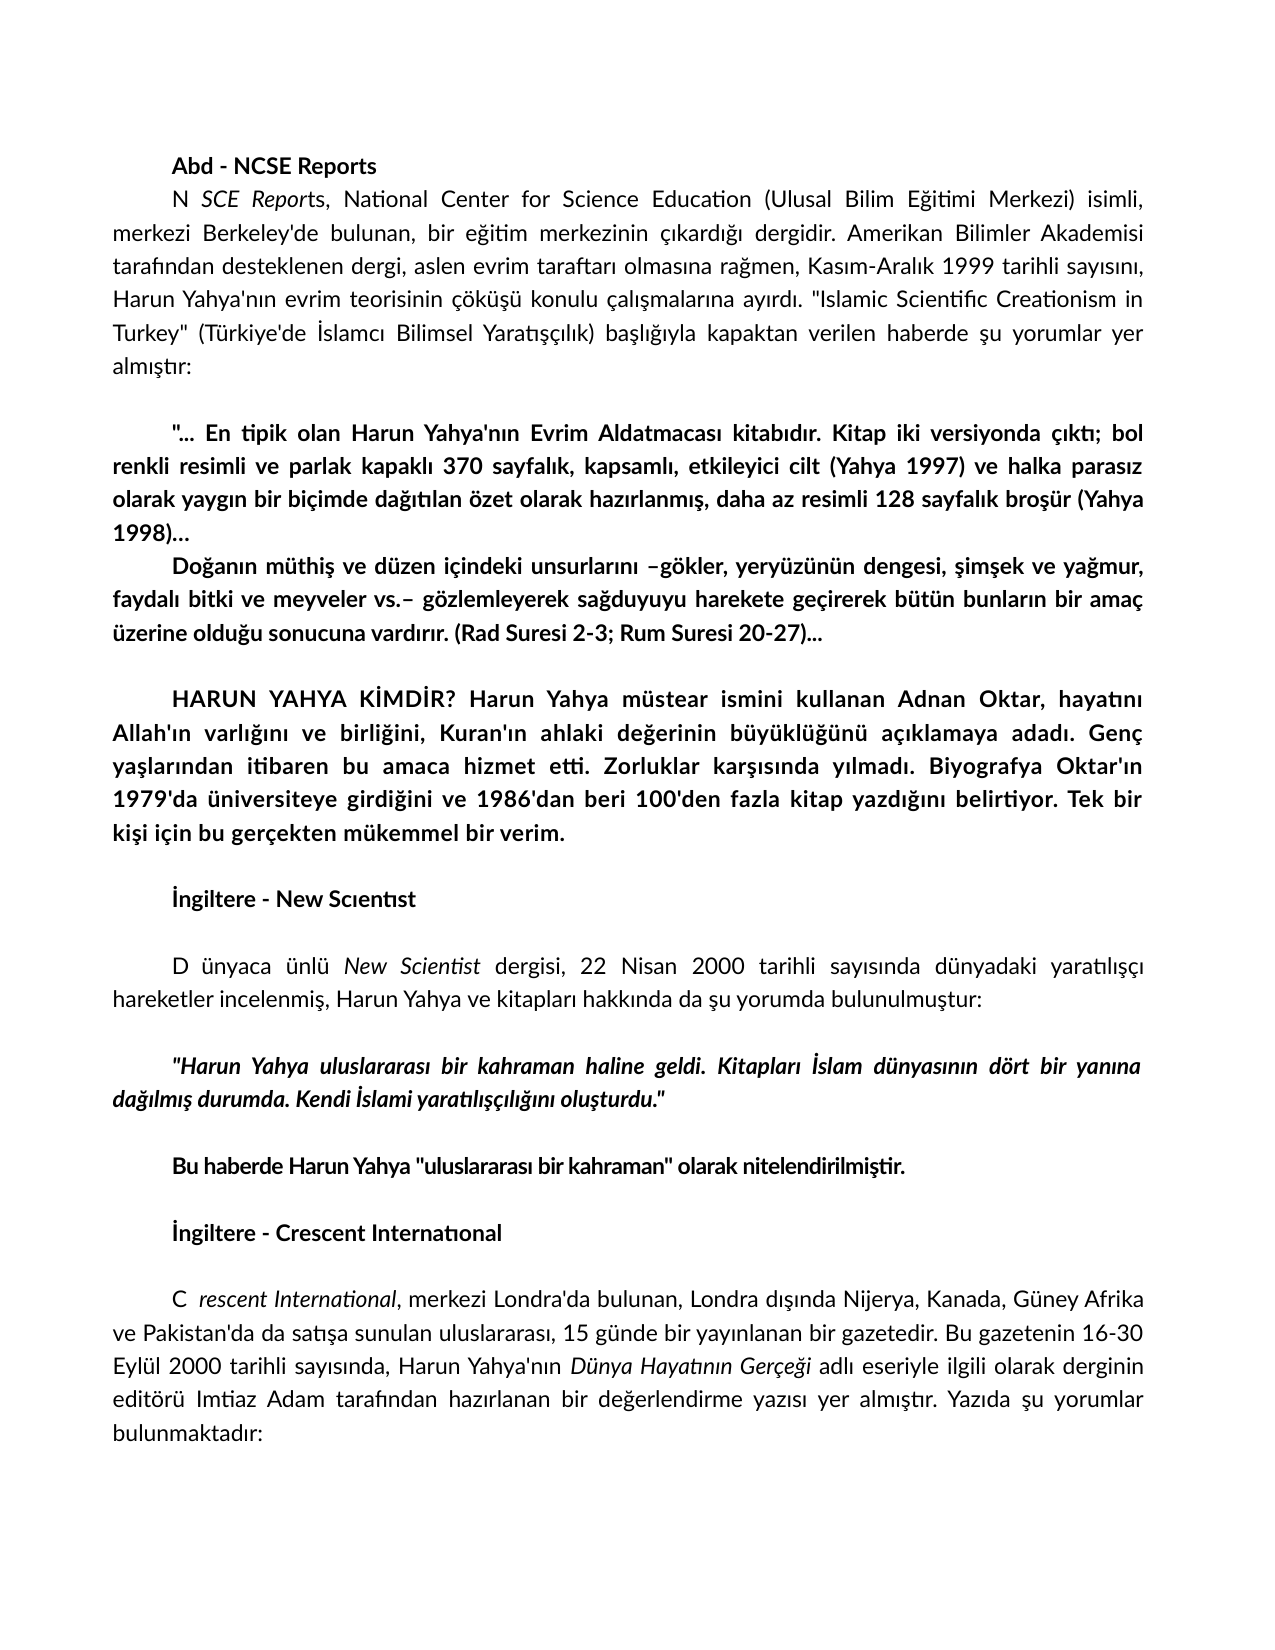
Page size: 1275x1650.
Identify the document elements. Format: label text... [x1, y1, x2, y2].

text Bu haberde Harun Yahya "uluslararası bir kahraman" olarak nitelendirilmiştir. [112, 1148, 1145, 1181]
text Crescent International, merkezi Londra'da bulunan, Londra dışında Nijerya, Kanada, Güney Afrika ve Pakistan'da da satışa sunulan uluslararası, 15 günde bir yayınlanan bir gazetedir. Bu gazetenin 16-30 Eylül 2000 tarihli sayısında, Harun Yahya'nın Dünya Hayatının Gerçeği adlı eseriyle ilgili olarak derginin editörü Imtiaz Adam tarafından hazırlanan bir değerlendirme yazısı yer almıştır. Yazıda şu yorumlar bulunmaktadır: [112, 1281, 1145, 1448]
text NSCE Reports, National Center for Science Education (Ulusal Bilim Eğitimi Merkezi) isimli, merkezi Berkeley'de bulunan, bir eğitim merkezinin çıkardığı dergidir. Amerikan Bilimler Akademisi tarafından desteklenen dergi, aslen evrim taraftarı olmasına rağmen, Kasım-Aralık 1999 tarihli sayısını, Harun Yahya'nın evrim teorisinin çöküşü konulu çalışmalarına ayırdı. "Islamic Scientific Creationism in Turkey" (Türkiye'de İslamcı Bilimsel Yaratışçılık) başlığıyla kapaktan verilen haberde şu yorumlar yer almıştır: [112, 181, 1145, 381]
text HARUN YAHYA KİMDİR? Harun Yahya müstear ismini kullanan Adnan Oktar, hayatını Allah'ın varlığını ve birliğini, Kuran'ın ahlaki değerinin büyüklüğünü açıklamaya adadı. Genç yaşlarından itibaren bu amaca hizmet etti. Zorluklar karşısında yılmadı. Biyografya Oktar'ın 1979'da üniversiteye girdiğini ve 1986'dan beri 100'den fazla kitap yazdığını belirtiyor. Tek bir kişi için bu gerçekten mükemmel bir verim. [112, 681, 1145, 848]
text "Harun Yahya uluslararası bir kahraman haline geldi. Kitapları İslam dünyasının dört bir yanına dağılmış durumda. Kendi İslami yaratılışçılığını oluşturdu." [112, 1048, 1145, 1114]
text İngiltere - New Scıentıst [112, 881, 1145, 914]
text "... En tipik olan Harun Yahya'nın Evrim Aldatmacası kitabıdır. Kitap iki versiyonda çıktı; bol renkli resimli ve parlak kapaklı 370 sayfalık, kapsamlı, etkileyici cilt (Yahya 1997) ve halka parasız olarak yaygın bir biçimde dağıtılan özet olarak hazırlanmış, daha az resimli 128 sayfalık broşür (Yahya 1998)… [112, 414, 1145, 548]
text Dünyaca ünlü New Scientist dergisi, 22 Nisan 2000 tarihli sayısında dünyadaki yaratılışçı hareketler incelenmiş, Harun Yahya ve kitapları hakkında da şu yorumda bulunulmuştur: [112, 948, 1145, 1014]
text Doğanın müthiş ve düzen içindeki unsurlarını –gökler, yeryüzünün dengesi, şimşek ve yağmur, faydalı bitki ve meyveler vs.– gözlemleyerek sağduyuyu harekete geçirerek bütün bunların bir amaç üzerine olduğu sonucuna vardırır. (Rad Suresi 2-3; Rum Suresi 20-27)... [112, 548, 1145, 648]
text İngiltere - Crescent Internatıonal [112, 1214, 1145, 1248]
text Abd - NCSE Reports [112, 148, 1145, 181]
